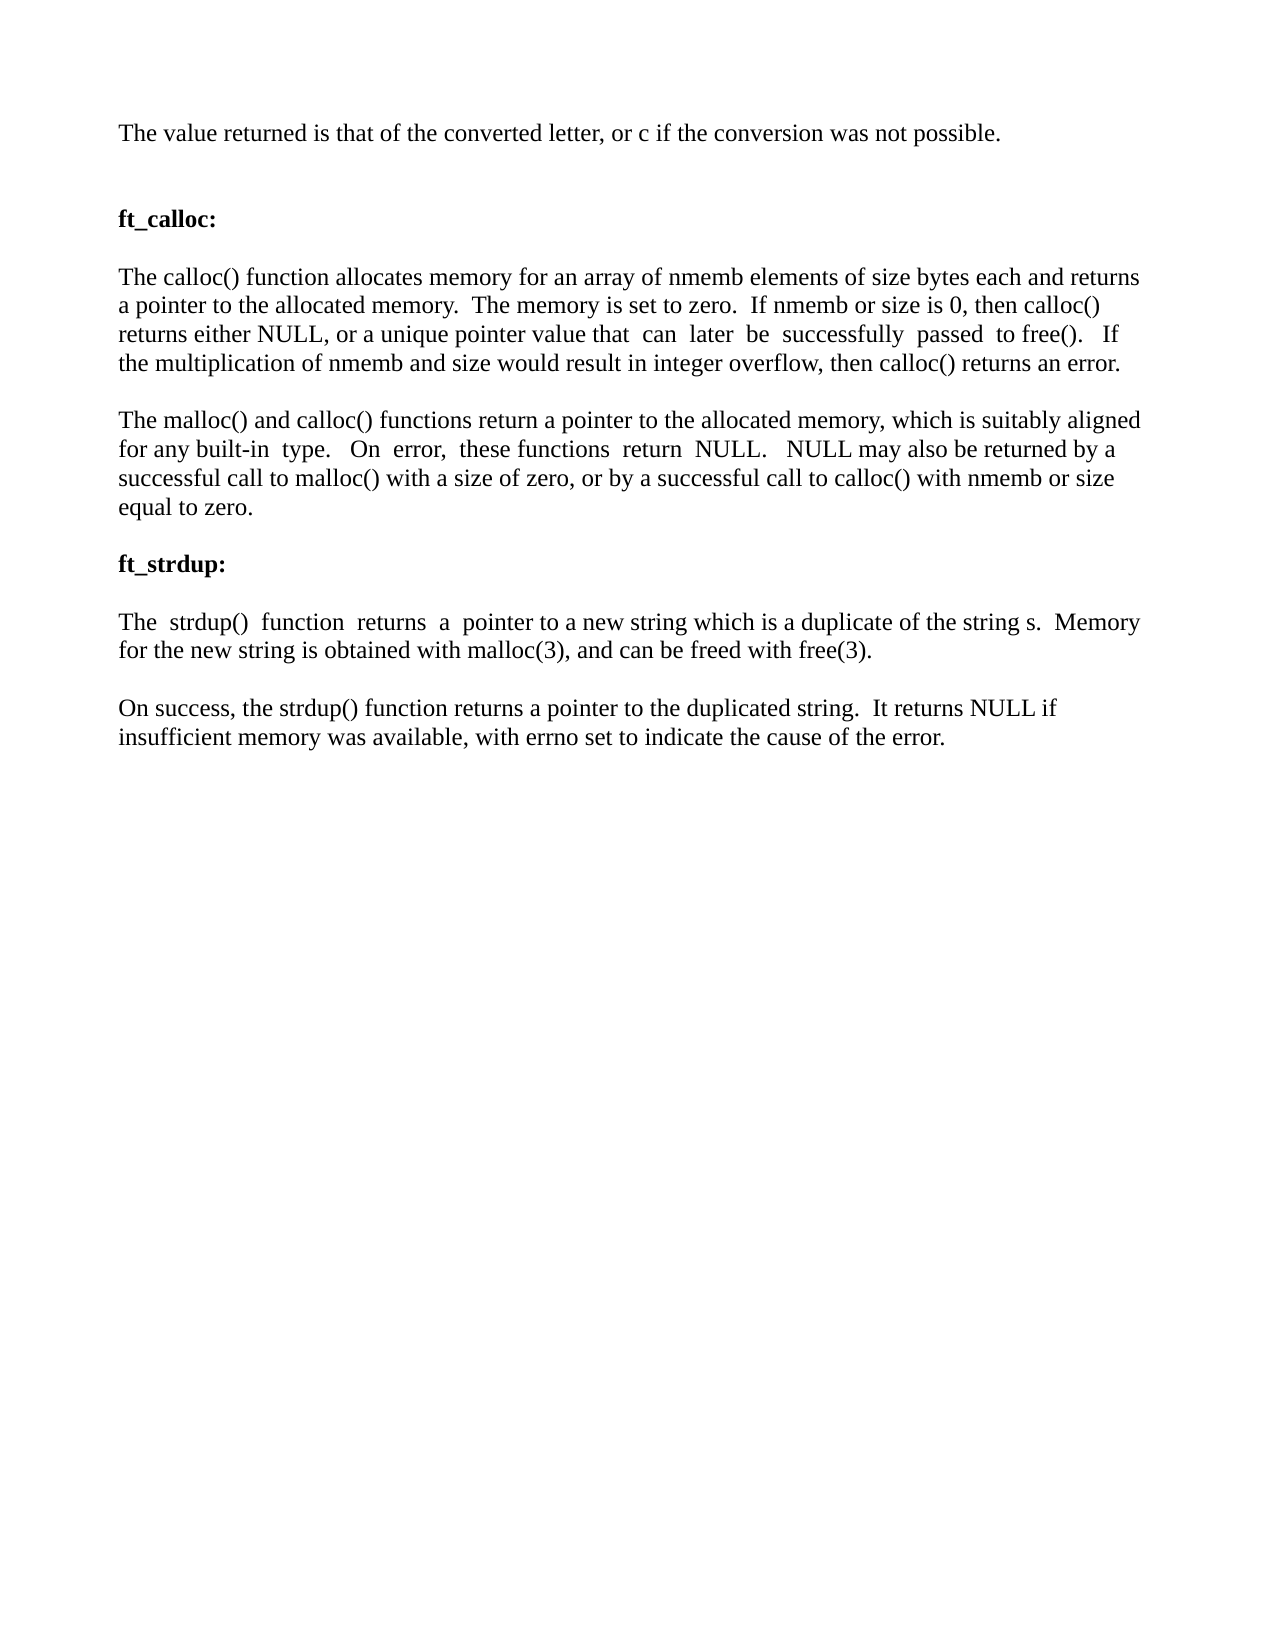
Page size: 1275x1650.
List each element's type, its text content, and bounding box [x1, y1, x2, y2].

text The value returned is that of the converted letter, or c if the conversion was not possible. [118, 118, 1157, 147]
text The strdup() function returns a pointer to a new string which is a duplicate of the string s. Memory for the new string is obtained with malloc(3), and can be freed with free(3). On success, the strdup() function returns a pointer to the duplicated string. It returns NULL if insufficient memory was available, with errno set to indicate the cause of the error. [118, 607, 1157, 751]
text ft_calloc: [118, 204, 1157, 233]
text The calloc() function allocates memory for an array of nmemb elements of size bytes each and returns a pointer to the allocated memory. The memory is set to zero. If nmemb or size is 0, then calloc() returns either NULL, or a unique pointer value that can later be successfully passed to free(). If the multiplication of nmemb and size would result in integer overflow, then calloc() returns an error. [118, 262, 1157, 377]
text ft_strdup: [118, 549, 1157, 578]
text The malloc() and calloc() functions return a pointer to the allocated memory, which is suitably aligned for any built-in type. On error, these functions return NULL. NULL may also be returned by a successful call to malloc() with a size of zero, or by a successful call to calloc() with nmemb or size equal to zero. [118, 406, 1157, 521]
